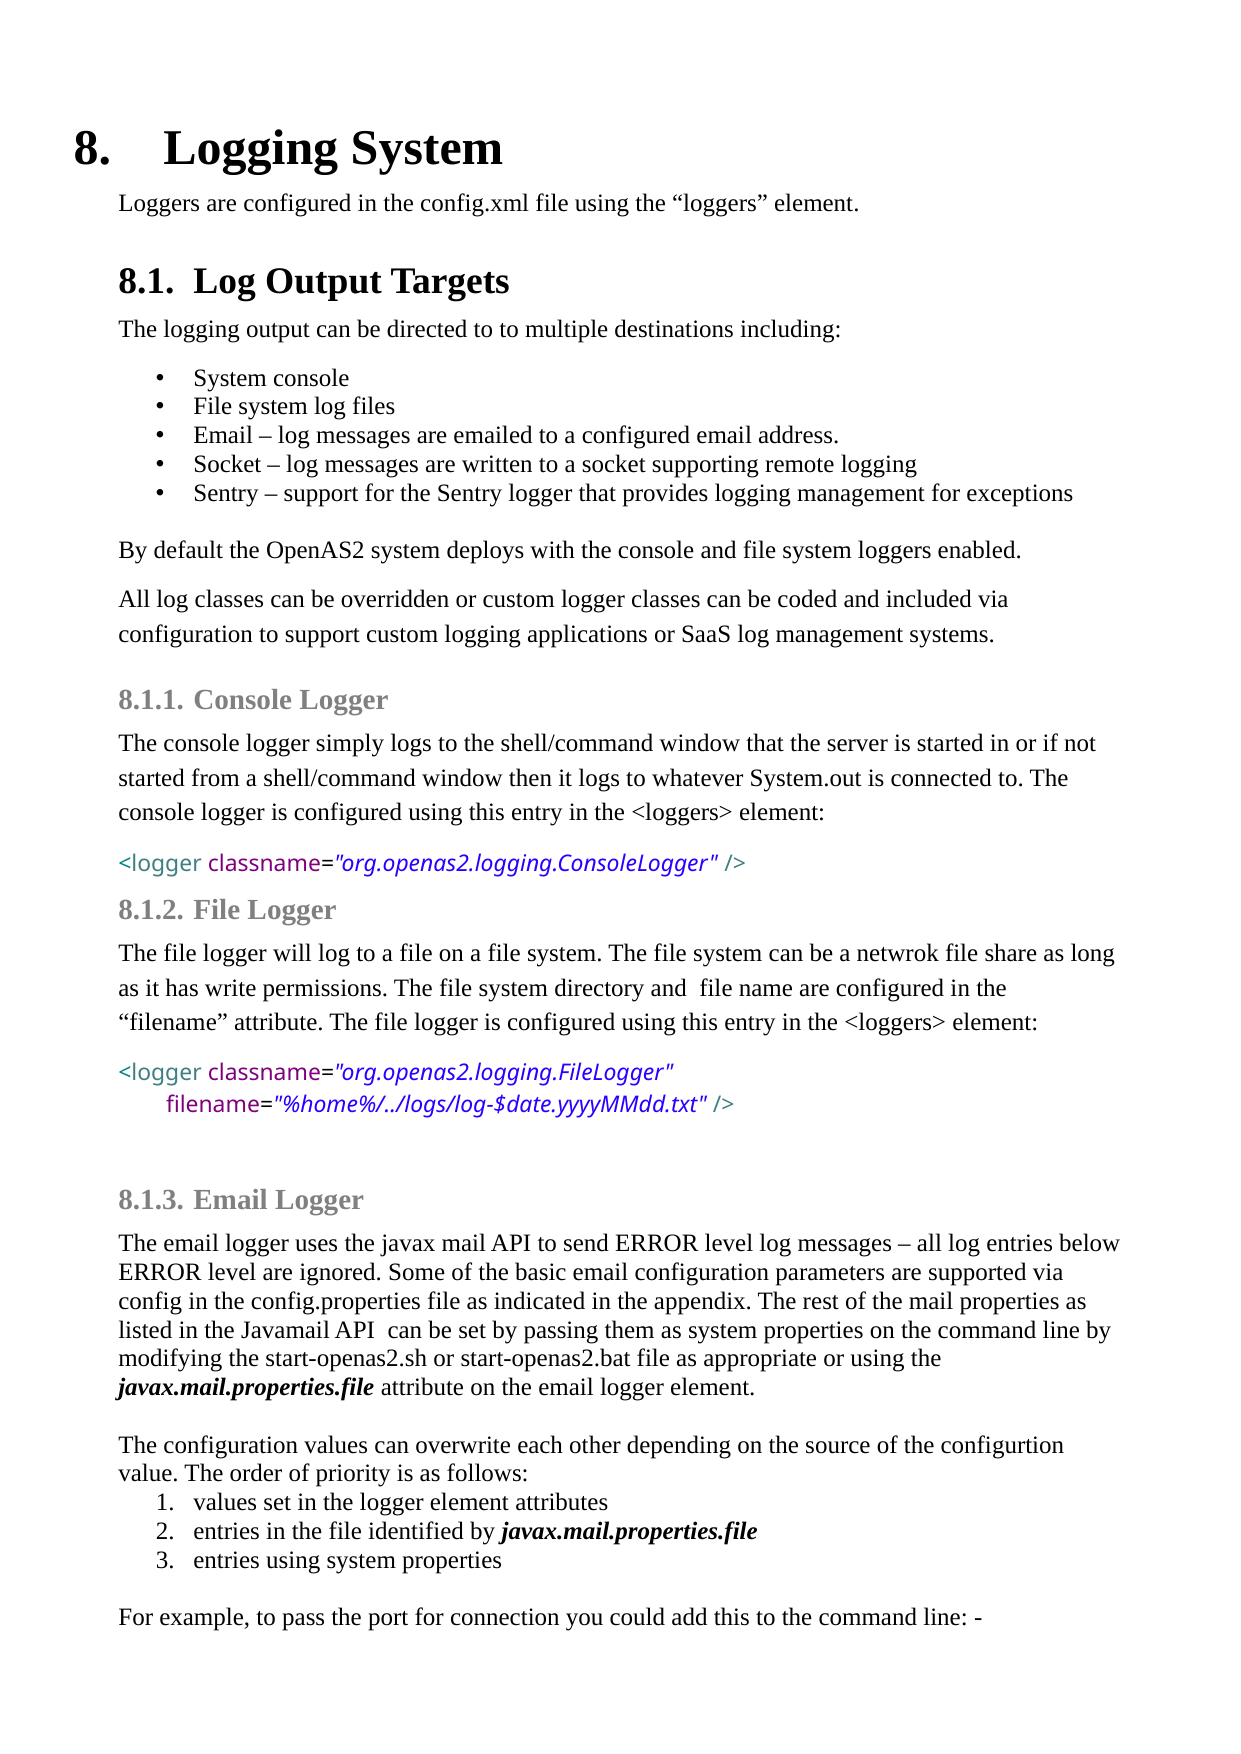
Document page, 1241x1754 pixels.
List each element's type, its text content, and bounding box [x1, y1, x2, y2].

list System console [156, 363, 1122, 391]
list values set in the logger element attributes [156, 1487, 1122, 1516]
text filename="%home%/../logs/log-$date.yyyyMMdd.txt" /> [118, 1088, 1122, 1119]
text The console logger simply logs to the shell/command window that the server is started in or if not started from a shell/command window then it logs to whatever System.out is connected to. The console logger is configured using this entry in the <loggers> element: [118, 728, 1122, 826]
text The configuration values can overwrite each other depending on the source of the configurtion value. The order of priority is as follows: [118, 1430, 1122, 1487]
text By default the OpenAS2 system deploys with the console and file system loggers enabled. [118, 535, 1122, 564]
subtitle Console Logger [118, 682, 1122, 716]
list File system log files [156, 391, 1122, 420]
text Loggers are configured in the config.xml file using the “loggers” element. [118, 188, 1122, 217]
text The email logger uses the javax mail API to send ERROR level log messages – all log entries below ERROR level are ignored. Some of the basic email configuration parameters are supported via config in the config.properties file as indicated in the appendix. The rest of the mail properties as listed in the Javamail API can be set by passing them as system properties on the command line by modifying the start-openas2.sh or start-openas2.bat file as appropriate or using the javax.mail.properties.file attribute on the email logger element. [118, 1228, 1122, 1401]
subtitle File Logger [118, 892, 1122, 926]
text <logger classname="org.openas2.logging.FileLogger" [118, 1056, 1122, 1088]
text The logging output can be directed to to multiple destinations including: [118, 314, 1122, 342]
text For example, to pass the port for connection you could add this to the command line: [118, 1602, 1122, 1631]
list Sentry – support for the Sentry logger that provides logging management for exceptions [156, 478, 1122, 506]
text <logger classname="org.openas2.logging.ConsoleLogger" /> [118, 846, 1122, 878]
text The file logger will log to a file on a file system. The file system can be a netwrok file share as long as it has write permissions. The file system directory and file name are configured in the “filename” attribute. The file logger is configured using this entry in the <loggers> element: [118, 938, 1122, 1036]
subtitle Email Logger [118, 1182, 1122, 1216]
text All log classes can be overridden or custom logger classes can be coded and included via configuration to support custom logging applications or SaaS log management systems. [118, 584, 1122, 647]
subtitle Log Output Targets [118, 258, 1122, 301]
list Socket – log messages are written to a socket supporting remote logging [156, 449, 1122, 478]
list Email – log messages are emailed to a configured email address. [156, 420, 1122, 449]
subtitle Logging System [73, 118, 1122, 176]
list entries in the file identified by javax.mail.properties.file [156, 1516, 1122, 1545]
list entries using system properties [156, 1545, 1122, 1573]
